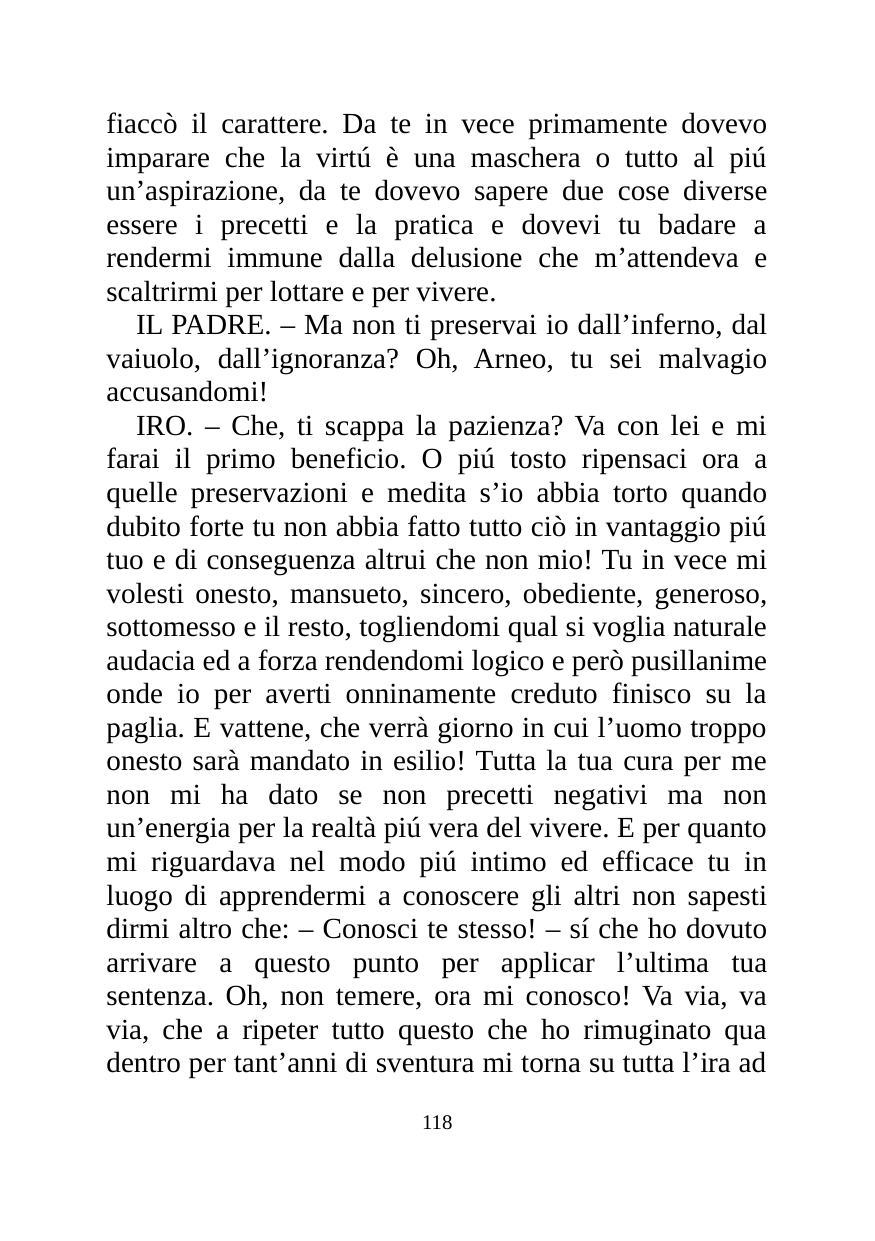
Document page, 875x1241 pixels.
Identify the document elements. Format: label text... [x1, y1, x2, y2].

text IRO. – Che, ti scappa la pazienza? Va con lei e mi farai il primo beneficio. O piú tosto ripensaci ora a quelle preservazioni e medita s’io abbia torto quando dubito forte tu non abbia fatto tutto ciò in vantaggio piú tuo e di conseguenza altrui che non mio! Tu in vece mi volesti onesto, mansueto, sincero, obediente, generoso, sottomesso e il resto, togliendomi qual si voglia naturale audacia ed a forza rendendomi logico e però pusillanime onde io per averti onninamente creduto finisco su la paglia. E vattene, che verrà giorno in cui l’uomo troppo onesto sarà mandato in esilio! Tutta la tua cura per me non mi ha dato se non precetti negativi ma non un’energia per la realtà piú vera del vivere. E per quanto mi riguardava nel modo piú intimo ed efficace tu in luogo di apprendermi a conoscere gli altri non sapesti dirmi altro che: – Conosci te stesso! – sí che ho dovuto arrivare a questo punto per applicar l’ultima tua sentenza. Oh, non temere, ora mi conosco! Va via, va via, che a ripeter tutto questo che ho rimuginato qua dentro per tant’anni di sventura mi torna su tutta l’ira ad [106, 408, 768, 1079]
text fiaccò il carattere. Da te in vece primamente dovevo imparare che la virtú è una maschera o tutto al piú un’aspirazione, da te dovevo sapere due cose diverse essere i precetti e la pratica e dovevi tu badare a rendermi immune dalla delusione che m’attendeva e scaltrirmi per lottare e per vivere. [106, 106, 768, 307]
text IL PADRE. – Ma non ti preservai io dall’inferno, dal vaiuolo, dall’ignoranza? Oh, Arneo, tu sei malvagio accusandomi! [106, 307, 768, 408]
